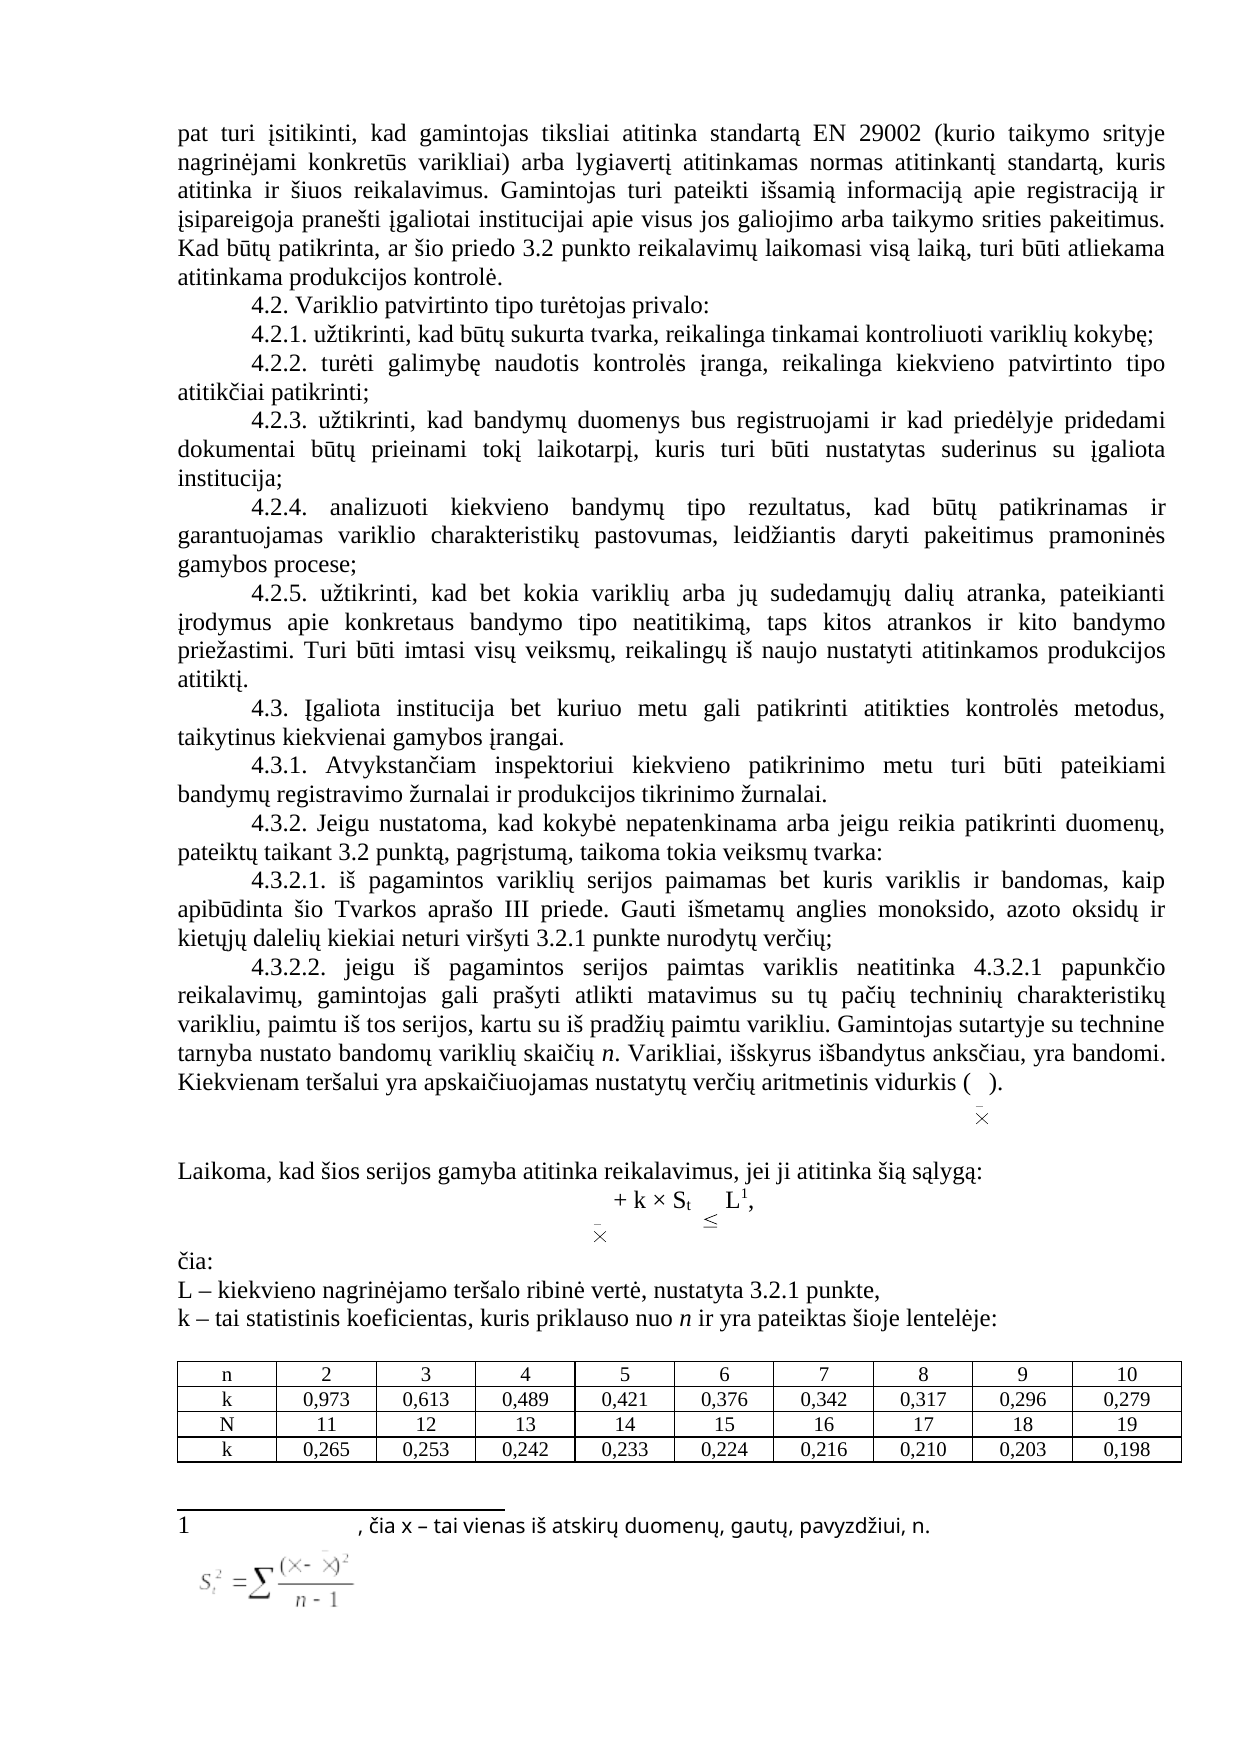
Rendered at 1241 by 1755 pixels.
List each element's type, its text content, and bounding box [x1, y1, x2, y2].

text L – kiekvieno nagrinėjamo teršalo ribinė vertė, nustatyta 3.2.1 punkte, [177, 1275, 1166, 1303]
text 4.2.3. užtikrinti, kad bandymų duomenys bus registruojami ir kad priedėlyje pridedami dokumentai būtų prieinami tokį laikotarpį, kuris turi būti nustatytas suderinus su įgaliota institucija; [177, 406, 1166, 492]
text + k × St L, [177, 1185, 1166, 1246]
text pat turi įsitikinti, kad gamintojas tiksliai atitinka standartą EN 29002 (kurio taikymo srityje nagrinėjami konkretūs varikliai) arba lygiavertį atitinkamas normas atitinkantį standartą, kuris atitinka ir šiuos reikalavimus. Gamintojas turi pateikti išsamią informaciją apie registraciją ir įsipareigoja pranešti įgaliotai institucijai apie visus jos galiojimo arba taikymo srities pakeitimus. Kad būtų patikrinta, ar šio priedo 3.2 punkto reikalavimų laikomasi visą laiką, turi būti atliekama atitinkama produkcijos kontrolė. [177, 118, 1166, 291]
text , čia x – tai vienas iš atskirų duomenų, gautų, pavyzdžiui, n. [177, 1510, 1166, 1612]
table_header 3 [377, 1362, 475, 1386]
table_cell 0,973 [277, 1387, 376, 1411]
text 4.2.4. analizuoti kiekvieno bandymų tipo rezultatus, kad būtų patikrinamas ir garantuojamas variklio charakteristikų pastovumas, leidžiantis daryti pakeitimus pramoninės gamybos procese; [177, 492, 1166, 578]
table_cell 16 [774, 1412, 873, 1436]
table_header 8 [874, 1362, 972, 1386]
table_header 10 [1073, 1362, 1181, 1386]
table_cell 11 [277, 1412, 376, 1436]
text k – tai statistinis koeficientas, kuris priklauso nuo n ir yra pateiktas šioje lentelėje: [177, 1303, 1166, 1332]
table_header 5 [576, 1362, 674, 1386]
table_cell 0,317 [874, 1387, 972, 1411]
table_header 9 [973, 1362, 1072, 1386]
table_cell 0,216 [774, 1438, 873, 1461]
table_header 6 [675, 1362, 773, 1386]
table_cell 0,210 [874, 1438, 972, 1461]
table_cell k [178, 1438, 276, 1461]
table_header n [178, 1362, 276, 1386]
text Laikoma, kad šios serijos gamyba atitinka reikalavimus, jei ji atitinka šią sąlygą: [177, 1156, 1166, 1185]
table_cell 13 [476, 1412, 574, 1436]
table_cell 0,242 [476, 1438, 574, 1461]
table_cell 0,279 [1073, 1387, 1181, 1411]
table_header 4 [476, 1362, 574, 1386]
text 4.3. Įgaliota institucija bet kuriuo metu gali patikrinti atitikties kontrolės metodus, taikytinus kiekvienai gamybos įrangai. [177, 693, 1166, 751]
text 4.3.2.2. jeigu iš pagamintos serijos paimtas variklis neatitinka 4.3.2.1 papunkčio reikalavimų, gamintojas gali prašyti atlikti matavimus su tų pačių techninių charakteristikų varikliu, paimtu iš tos serijos, kartu su iš pradžių paimtu varikliu. Gamintojas sutartyje su technine tarnyba nustato bandomų variklių skaičių n. Varikliai, išskyrus išbandytus anksčiau, yra bandomi. Kiekvienam teršalui yra apskaičiuojamas nustatytų verčių aritmetinis vidurkis (). [177, 952, 1166, 1128]
text 4.2.1. užtikrinti, kad būtų sukurta tvarka, reikalinga tinkamai kontroliuoti variklių kokybę; [177, 319, 1166, 348]
text 4.3.1. Atvykstančiam inspektoriui kiekvieno patikrinimo metu turi būti pateikiami bandymų registravimo žurnalai ir produkcijos tikrinimo žurnalai. [177, 751, 1166, 808]
table_cell 0,421 [576, 1387, 674, 1411]
table_cell 0,296 [973, 1387, 1072, 1411]
table_cell 17 [874, 1412, 972, 1436]
table_cell 14 [576, 1412, 674, 1436]
table_cell 12 [377, 1412, 475, 1436]
table_header 7 [774, 1362, 873, 1386]
table_cell 18 [973, 1412, 1072, 1436]
table_header 2 [277, 1362, 376, 1386]
table_cell 0,198 [1073, 1438, 1181, 1461]
text čia: [177, 1246, 1166, 1275]
table_cell 0,342 [774, 1387, 873, 1411]
table_cell 0,265 [277, 1438, 376, 1461]
table_cell 0,203 [973, 1438, 1072, 1461]
table_cell 15 [675, 1412, 773, 1436]
table_cell k [178, 1387, 276, 1411]
text 4.3.2.1. iš pagamintos variklių serijos paimamas bet kuris variklis ir bandomas, kaip apibūdinta šio Tvarkos aprašo III priede. Gauti išmetamų anglies monoksido, azoto oksidų ir kietųjų dalelių kiekiai neturi viršyti 3.2.1 punkte nurodytų verčių; [177, 866, 1166, 952]
table_cell 19 [1073, 1412, 1181, 1436]
table_cell 0,233 [576, 1438, 674, 1461]
table_cell N [178, 1412, 276, 1436]
text 4.2.2. turėti galimybę naudotis kontrolės įranga, reikalinga kiekvieno patvirtinto tipo atitikčiai patikrinti; [177, 348, 1166, 406]
text 4.2. Variklio patvirtinto tipo turėtojas privalo: [177, 291, 1166, 319]
text 4.3.2. Jeigu nustatoma, kad kokybė nepatenkinama arba jeigu reikia patikrinti duomenų, pateiktų taikant 3.2 punktą, pagrįstumą, taikoma tokia veiksmų tvarka: [177, 808, 1166, 866]
table_cell 0,613 [377, 1387, 475, 1411]
table_cell 0,489 [476, 1387, 574, 1411]
text 4.2.5. užtikrinti, kad bet kokia variklių arba jų sudedamųjų dalių atranka, pateikianti įrodymus apie konkretaus bandymo tipo neatitikimą, taps kitos atrankos ir kito bandymo priežastimi. Turi būti imtasi visų veiksmų, reikalingų iš naujo nustatyti atitinkamos produkcijos atitiktį. [177, 578, 1166, 693]
table_cell 0,224 [675, 1438, 773, 1461]
table_cell 0,253 [377, 1438, 475, 1461]
table_cell 0,376 [675, 1387, 773, 1411]
